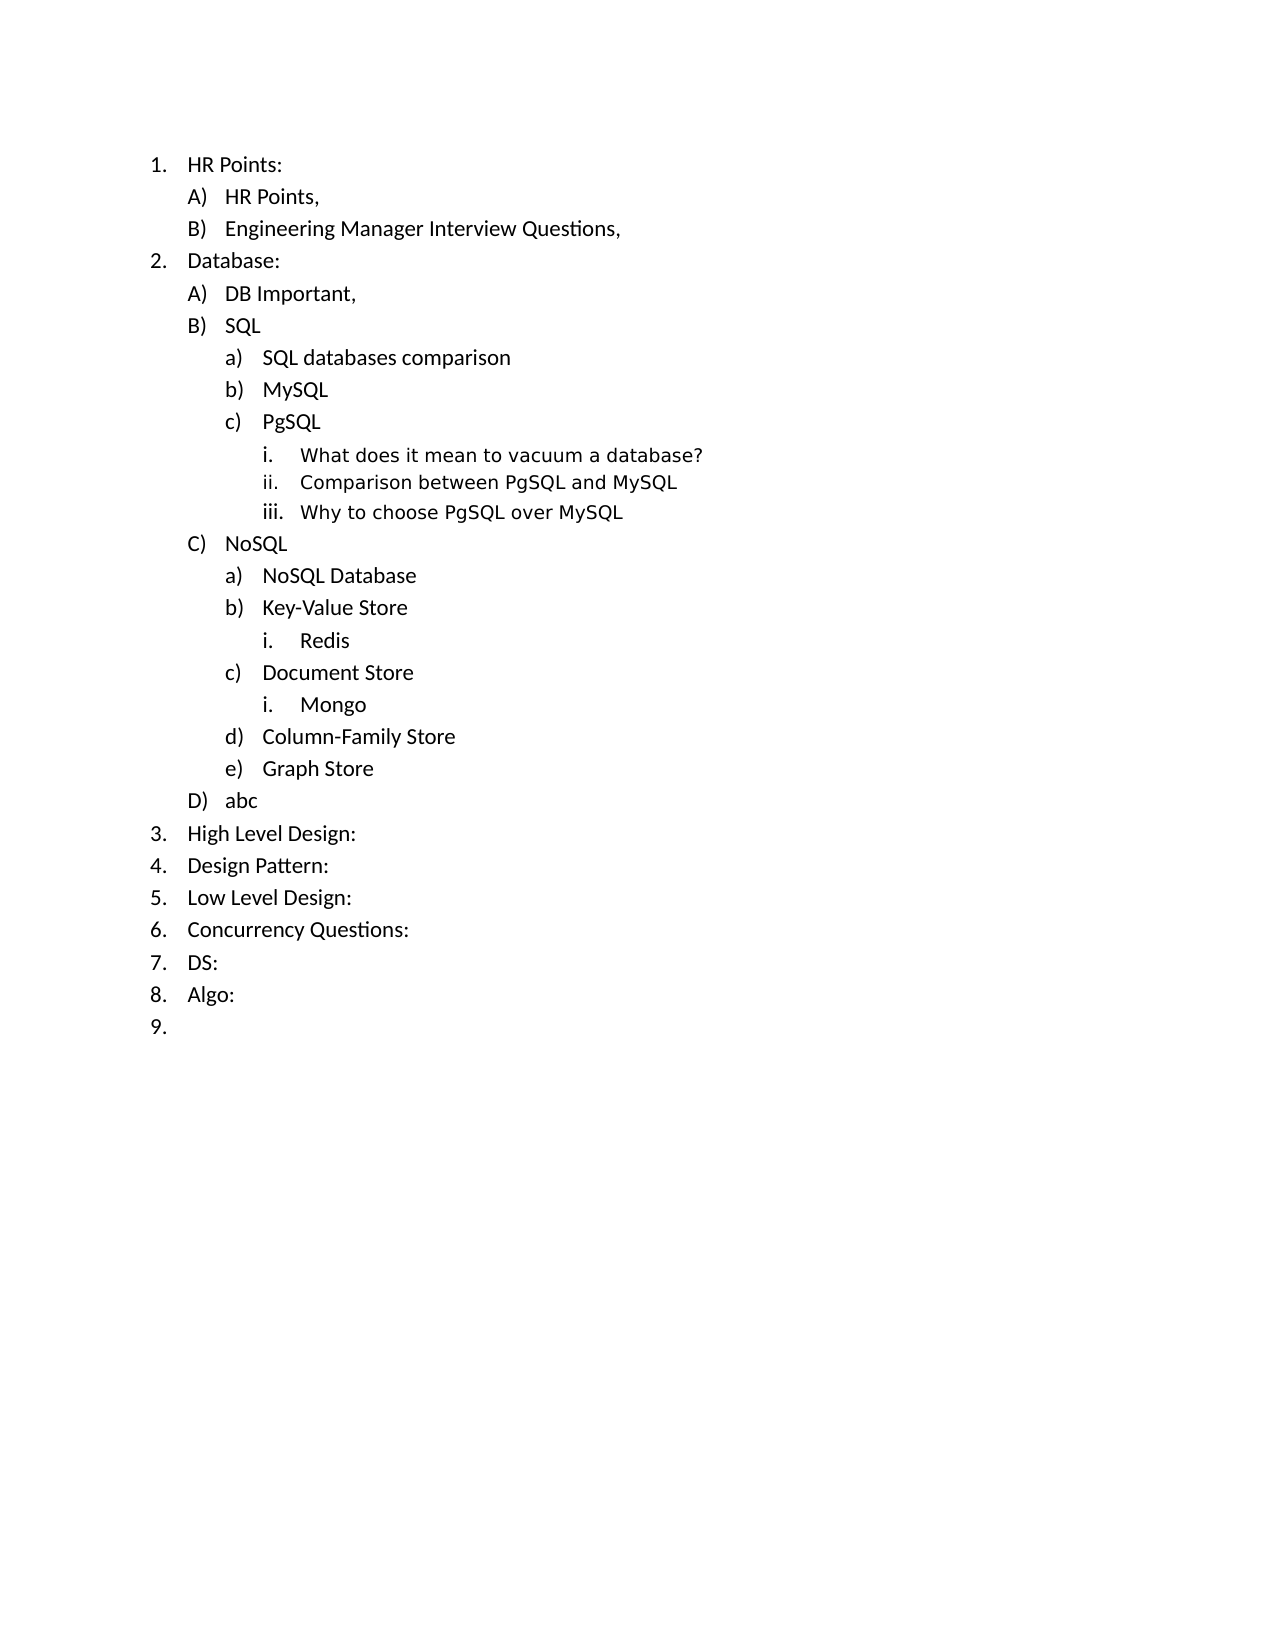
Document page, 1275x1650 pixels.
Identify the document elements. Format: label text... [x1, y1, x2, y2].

list SQL [187, 311, 1125, 339]
list High Level Design: [150, 819, 1125, 847]
list PgSQL [225, 407, 1125, 436]
list HR Points, [187, 182, 1125, 210]
list Low Level Design: [150, 883, 1125, 911]
list Mongo [262, 690, 1125, 718]
list SQL databases comparison [225, 343, 1125, 371]
list Why to choose PgSQL over MySQL [262, 497, 1125, 525]
list NoSQL [187, 529, 1125, 557]
list NoSQL Database [225, 561, 1125, 589]
list MySQL [225, 375, 1125, 403]
list Comparison between PgSQL and MySQL [262, 472, 1125, 494]
list abc [187, 787, 1125, 815]
list HR Points: [150, 150, 1125, 178]
list Engineering Manager Interview Questions, [187, 214, 1125, 242]
list Algo: [150, 980, 1125, 1008]
list Column-Family Store [225, 722, 1125, 750]
list Redis [262, 626, 1125, 654]
list DS: [150, 948, 1125, 976]
list Concurrency Questions: [150, 915, 1125, 943]
list DB Important, [187, 279, 1125, 307]
list Document Store [225, 658, 1125, 686]
list Database: [150, 247, 1125, 274]
list Graph Store [225, 754, 1125, 782]
list Key-Value Store [225, 593, 1125, 622]
list What does it mean to vacuum a database? [262, 440, 1125, 468]
list Design Pattern: [150, 851, 1125, 879]
